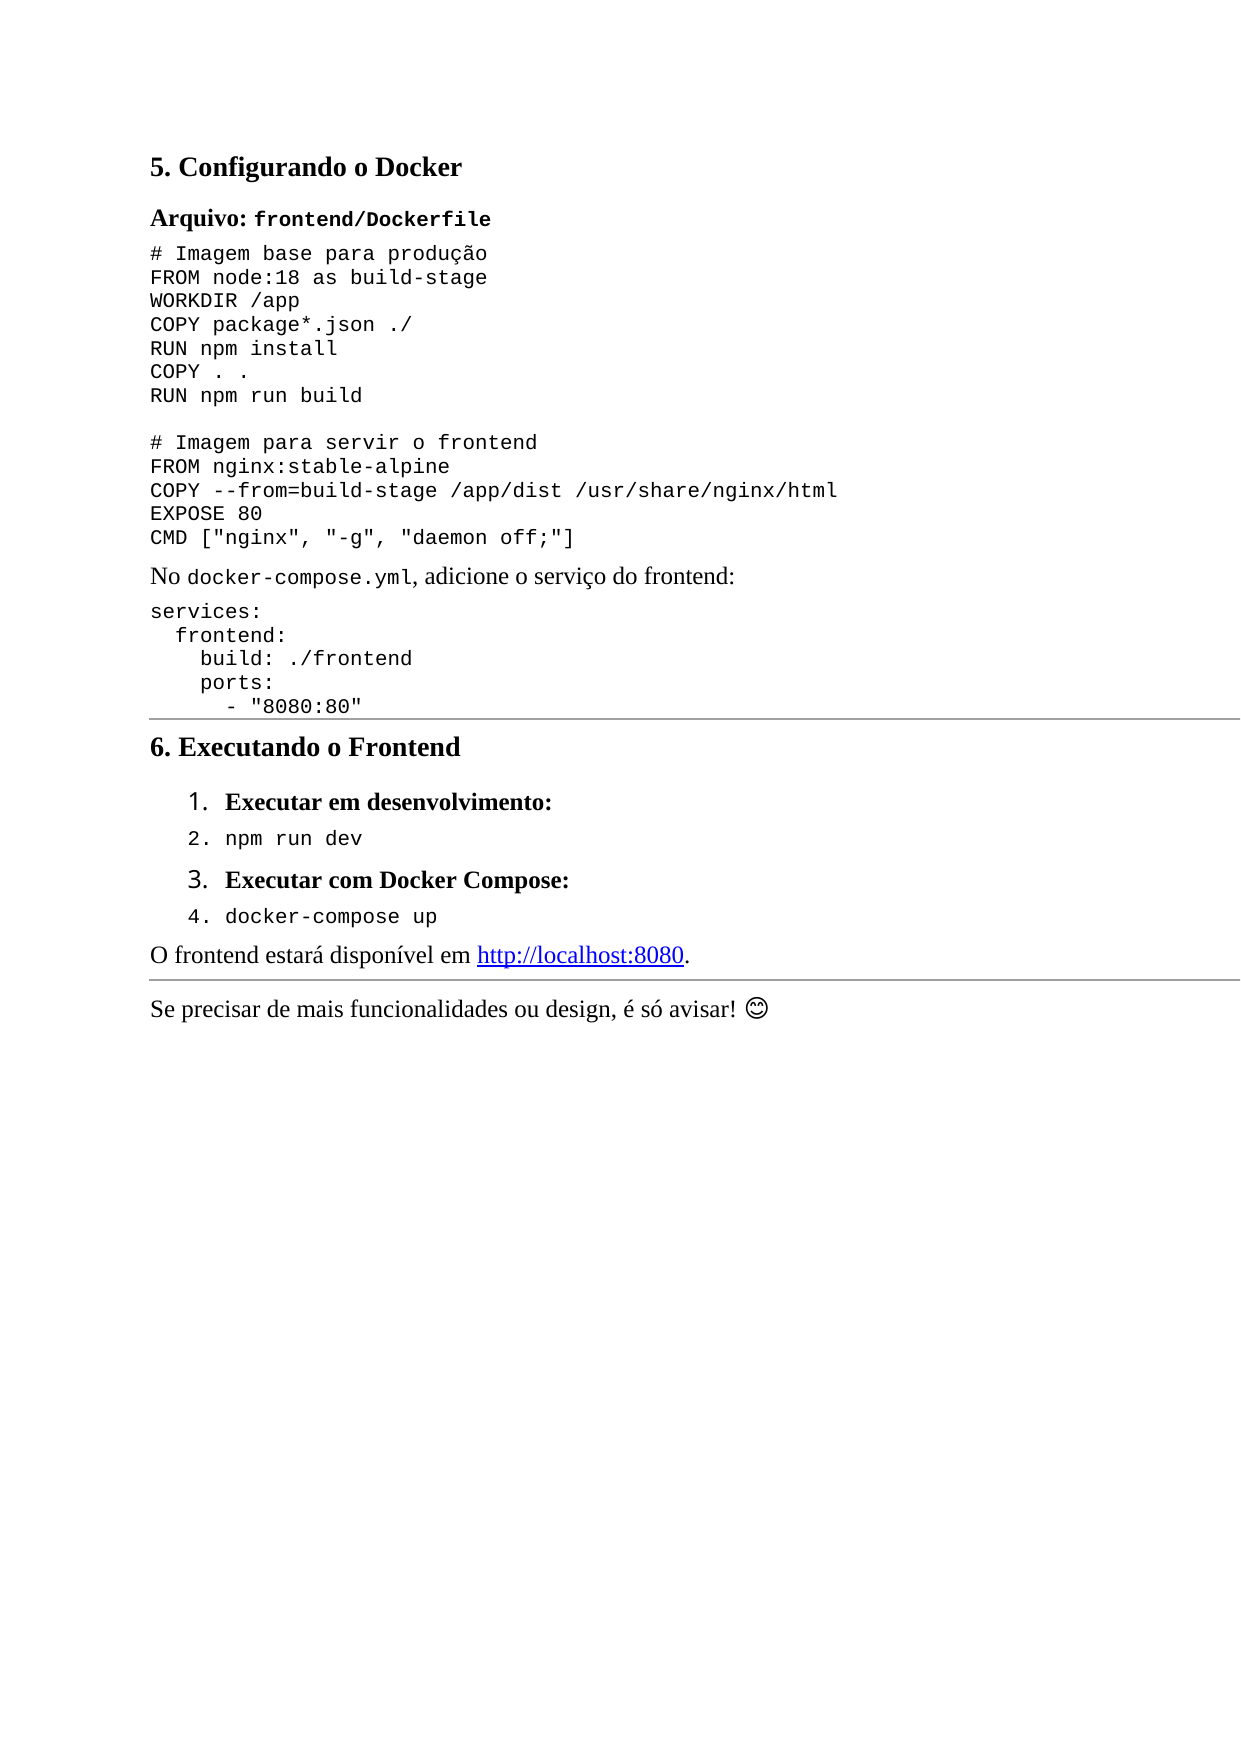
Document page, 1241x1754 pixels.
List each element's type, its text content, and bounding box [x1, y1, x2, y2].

text RUN npm run build [150, 385, 1090, 409]
text # Imagem base para produção [150, 243, 1090, 267]
text FROM node:18 as build-stage [150, 267, 1090, 291]
text RUN npm install [150, 338, 1090, 361]
text Arquivo: frontend/Dockerfile [150, 203, 1090, 233]
text No docker-compose.yml, adicione o serviço do frontend: [150, 561, 1090, 591]
text CMD ["nginx", "-g", "daemon off;"] [150, 527, 1090, 551]
text frontend: [150, 625, 1090, 648]
list docker-compose up [187, 906, 1090, 930]
text EXPOSE 80 [150, 503, 1090, 527]
text build: ./frontend [150, 648, 1090, 672]
text COPY --from=build-stage /app/dist /usr/share/nginx/html [150, 480, 1090, 503]
list Executar em desenvolvimento: [187, 783, 1090, 817]
subtitle 5. Configurando o Docker [150, 150, 1090, 182]
list npm run dev [187, 828, 1090, 851]
text O frontend estará disponível em http://localhost:8080. [150, 940, 1090, 969]
list Executar com Docker Compose: [187, 862, 1090, 896]
text FROM nginx:stable-alpine [150, 456, 1090, 480]
text COPY . . [150, 361, 1090, 385]
text services: [150, 601, 1090, 625]
text - "8080:80" [150, 696, 1090, 718]
text # Imagem para servir o frontend [150, 432, 1090, 456]
text COPY package*.json ./ [150, 314, 1090, 338]
text WORKDIR /app [150, 291, 1090, 314]
text ports: [150, 672, 1090, 696]
text Se precisar de mais funcionalidades ou design, é só avisar! 😊 [150, 990, 1090, 1024]
subtitle 6. Executando o Frontend [150, 730, 1090, 762]
